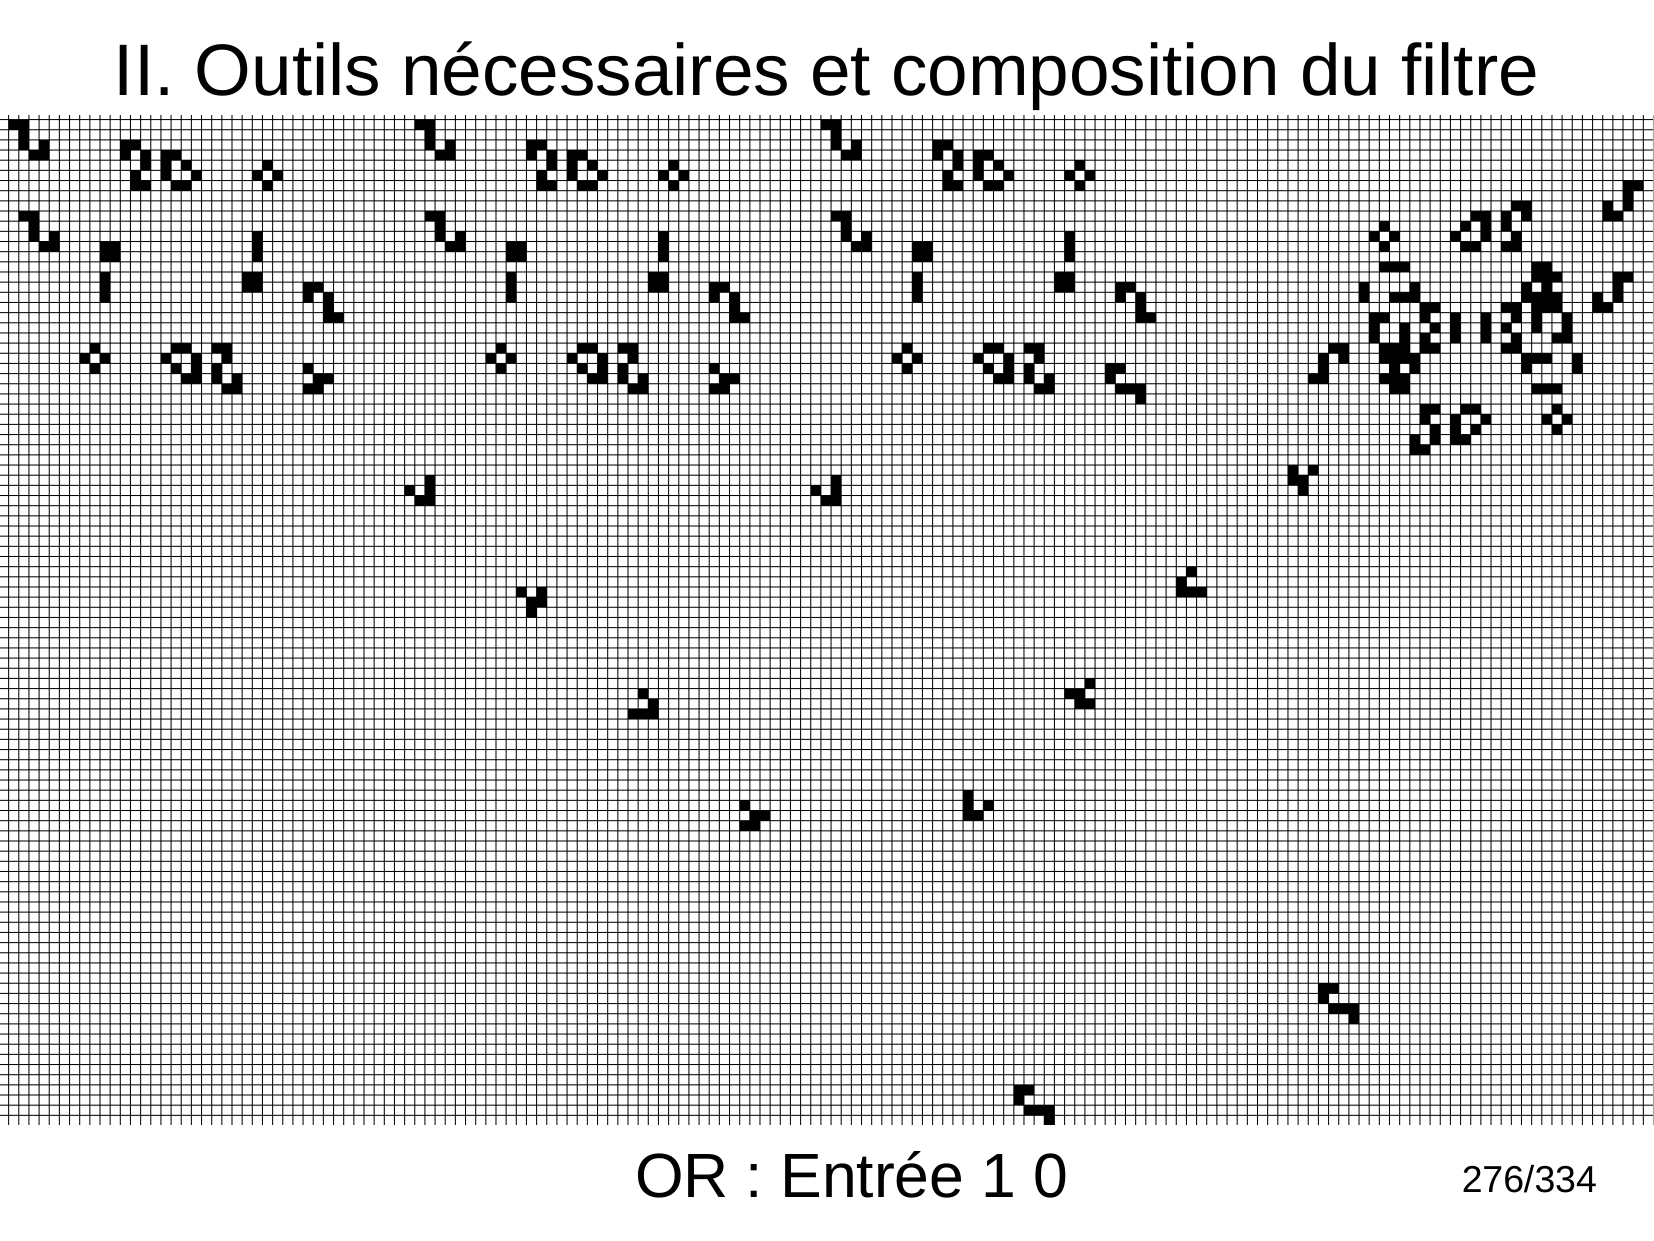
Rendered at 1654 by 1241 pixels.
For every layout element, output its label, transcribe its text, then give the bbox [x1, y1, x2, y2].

text_box OR : Entrée 1 0 [620, 1133, 1084, 1219]
picture [0, 115, 1654, 1125]
text_box <number>/334 [1447, 1151, 1654, 1209]
title II. Outils nécessaires et composition du filtre [82, 0, 1572, 174]
